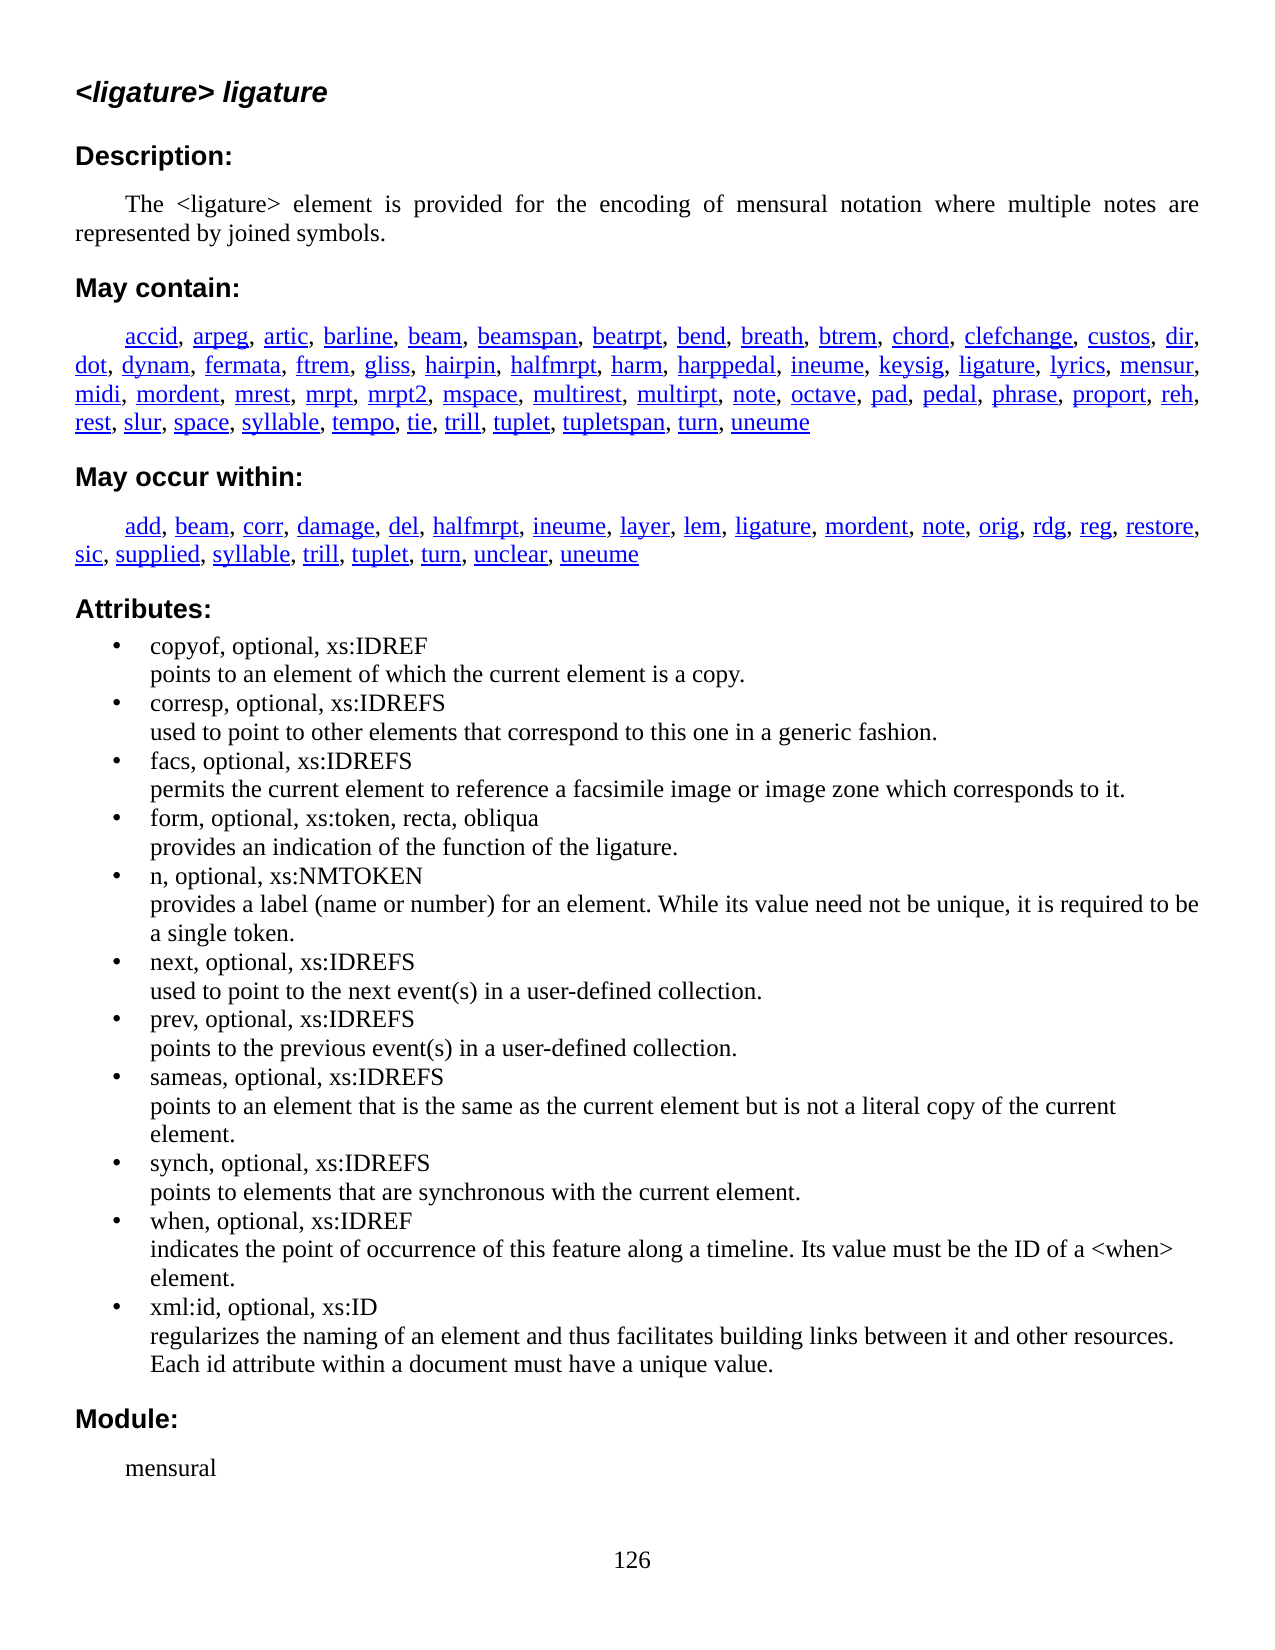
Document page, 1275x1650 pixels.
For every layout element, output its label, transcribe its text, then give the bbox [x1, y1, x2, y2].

list synch, optional, xs:IDREFS points to elements that are synchronous with the current element. [112, 1148, 1200, 1206]
text add, beam, corr, damage, del, halfmrpt, ineume, layer, lem, ligature, mordent, note, orig, rdg, reg, restore, sic, supplied, syllable, trill, tuplet, turn, unclear, uneume [75, 511, 1200, 568]
subtitle Description: [75, 140, 1200, 171]
list copyof, optional, xs:IDREF points to an element of which the current element is a copy. [112, 631, 1200, 688]
list form, optional, xs:token, recta, obliqua provides an indication of the function of the ligature. [112, 803, 1200, 861]
subtitle May contain: [75, 272, 1200, 303]
list corresp, optional, xs:IDREFS used to point to other elements that correspond to this one in a generic fashion. [112, 688, 1200, 746]
list when, optional, xs:IDREF indicates the point of occurrence of this feature along a timeline. Its value must be the ID of a <when> element. [112, 1206, 1200, 1292]
subtitle Module: [75, 1403, 1200, 1434]
text mensural [75, 1453, 1200, 1481]
subtitle <ligature> ligature [75, 75, 1200, 108]
list n, optional, xs:NMTOKEN provides a label (name or number) for an element. While its value need not be unique, it is required to be a single token. [112, 861, 1200, 947]
list facs, optional, xs:IDREFS permits the current element to reference a facsimile image or image zone which corresponds to it. [112, 746, 1200, 803]
list prev, optional, xs:IDREFS points to the previous event(s) in a user-defined collection. [112, 1004, 1200, 1062]
subtitle Attributes: [75, 593, 1200, 624]
text The <ligature> element is provided for the encoding of mensural notation where multiple notes are represented by joined symbols. [75, 189, 1200, 247]
list next, optional, xs:IDREFS used to point to the next event(s) in a user-defined collection. [112, 947, 1200, 1004]
subtitle May occur within: [75, 461, 1200, 492]
text accid, arpeg, artic, barline, beam, beamspan, beatrpt, bend, breath, btrem, chord, clefchange, custos, dir, dot, dynam, fermata, ftrem, gliss, hairpin, halfmrpt, harm, harppedal, ineume, keysig, ligature, lyrics, mensur, midi, mordent, mrest, mrpt, mrpt2, mspace, multirest, multirpt, note, octave, pad, pedal, phrase, proport, reh, rest, slur, space, syllable, tempo, tie, trill, tuplet, tupletspan, turn, uneume [75, 321, 1200, 436]
list xml:id, optional, xs:ID regularizes the naming of an element and thus facilitates building links between it and other resources. Each id attribute within a document must have a unique value. [112, 1292, 1200, 1378]
list sameas, optional, xs:IDREFS points to an element that is the same as the current element but is not a literal copy of the current element. [112, 1062, 1200, 1148]
